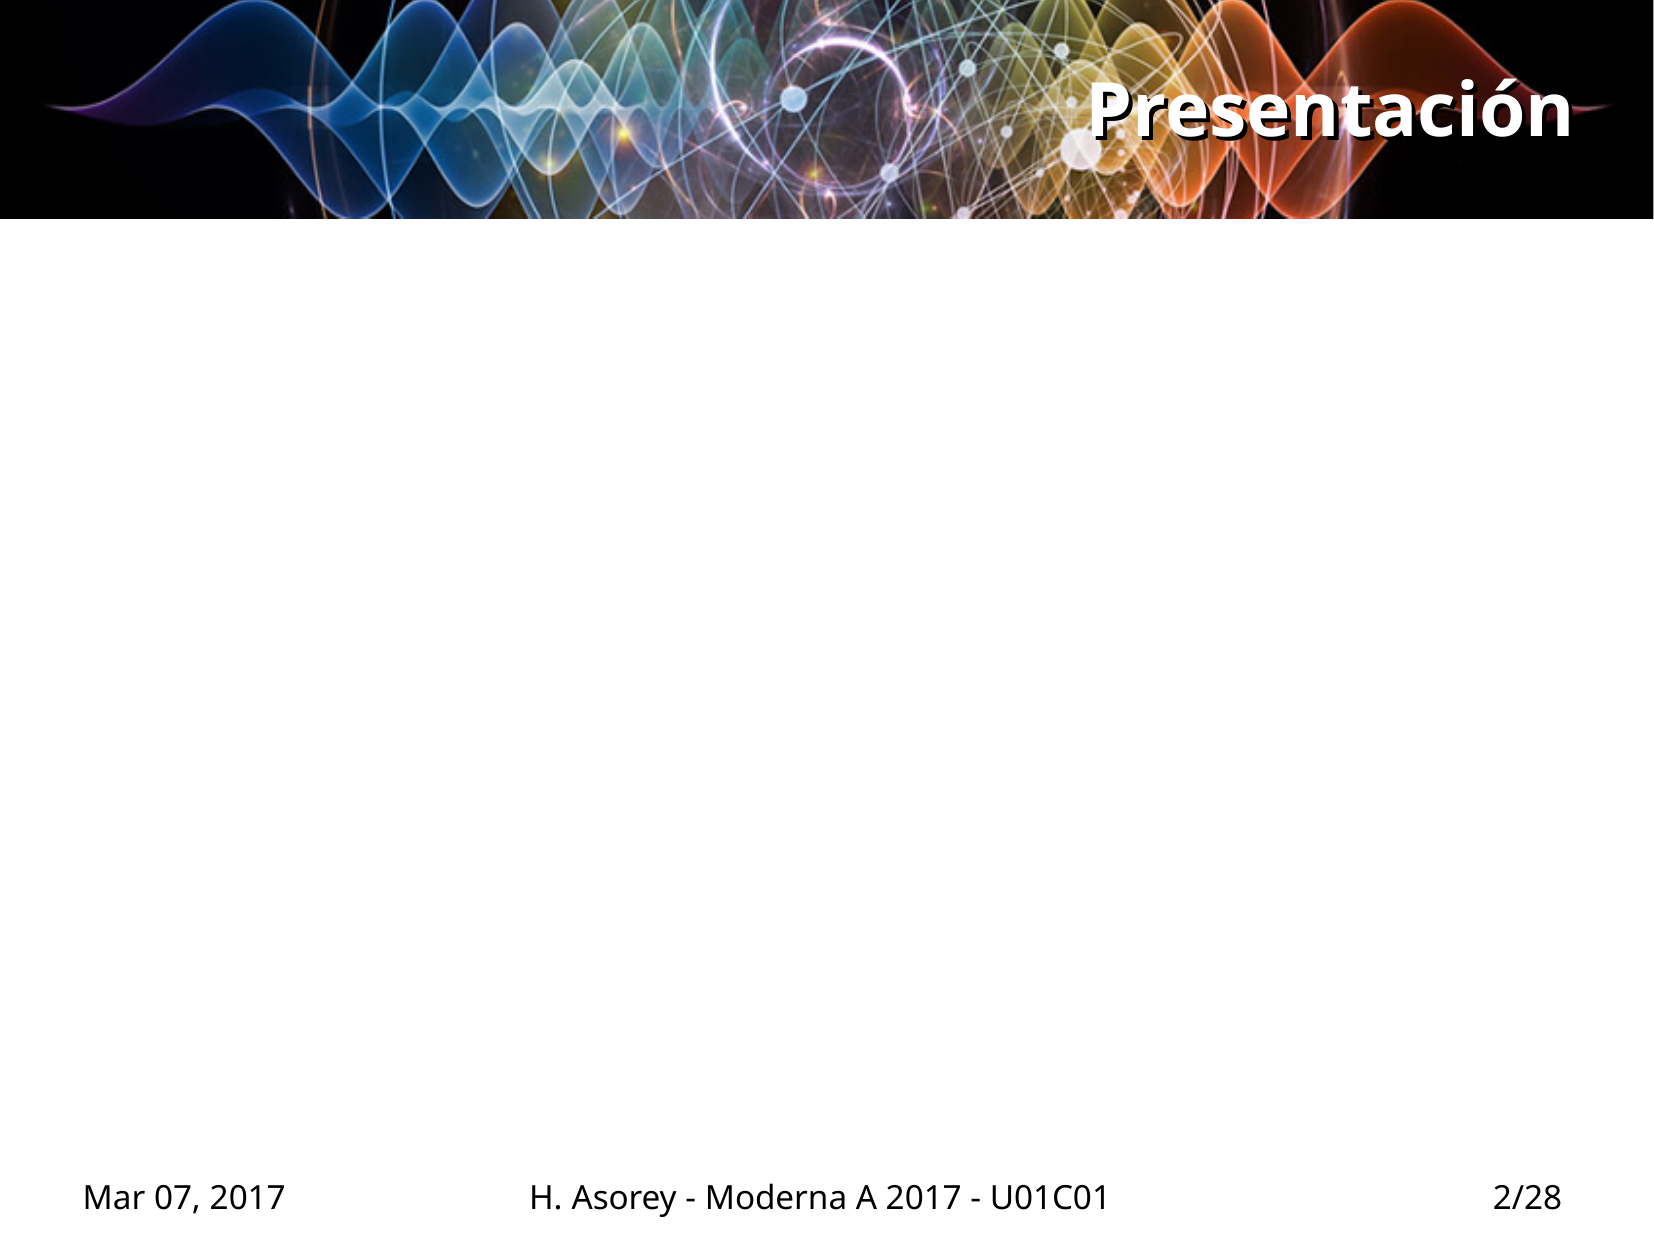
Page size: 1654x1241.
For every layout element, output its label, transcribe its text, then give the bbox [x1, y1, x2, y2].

title Presentación [86, 34, 1576, 181]
picture [0, 0, 1654, 219]
